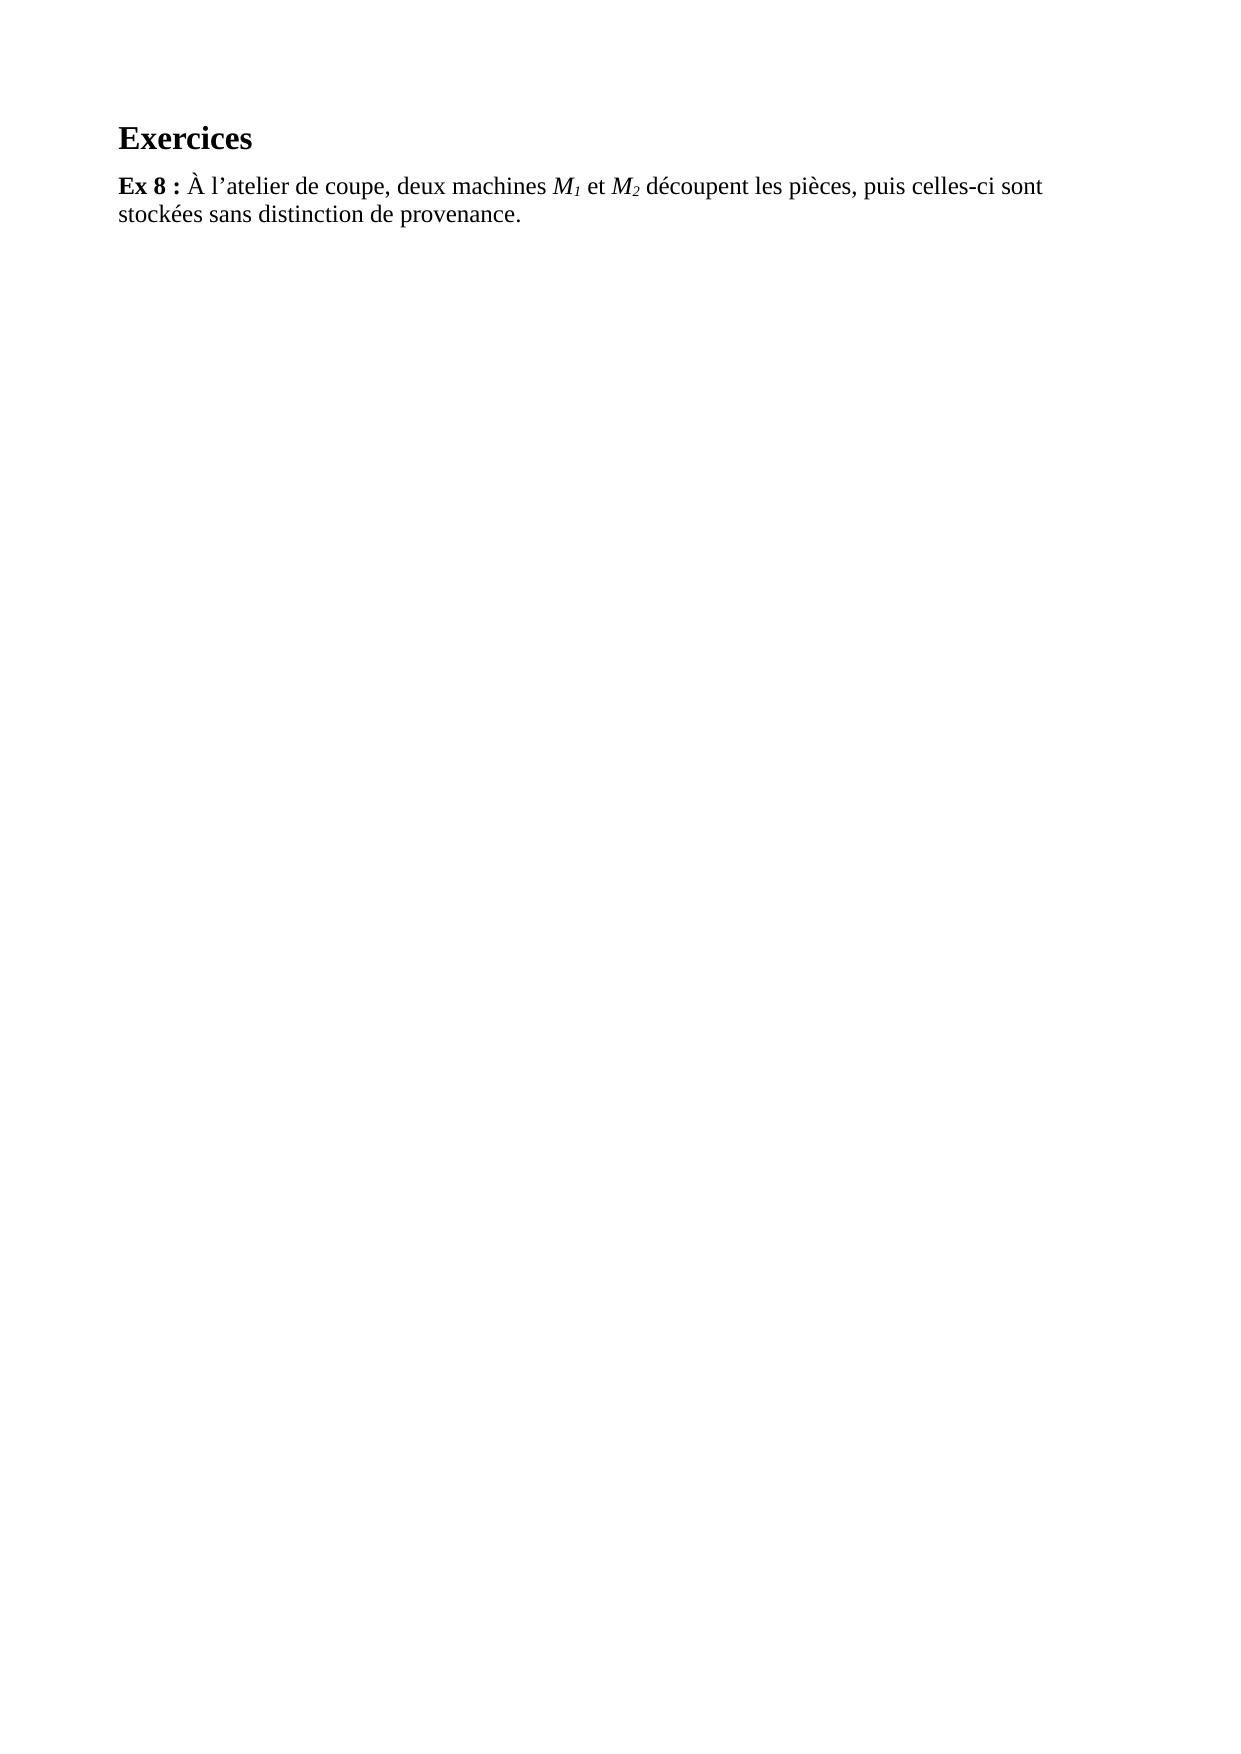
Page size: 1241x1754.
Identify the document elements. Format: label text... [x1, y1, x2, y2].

text Ex 8 : À l’atelier de coupe, deux machines M1 et M2 découpent les pièces, puis celles-ci sont stockées sans distinction de provenance. [118, 171, 1122, 228]
text Exercices [118, 118, 1122, 156]
